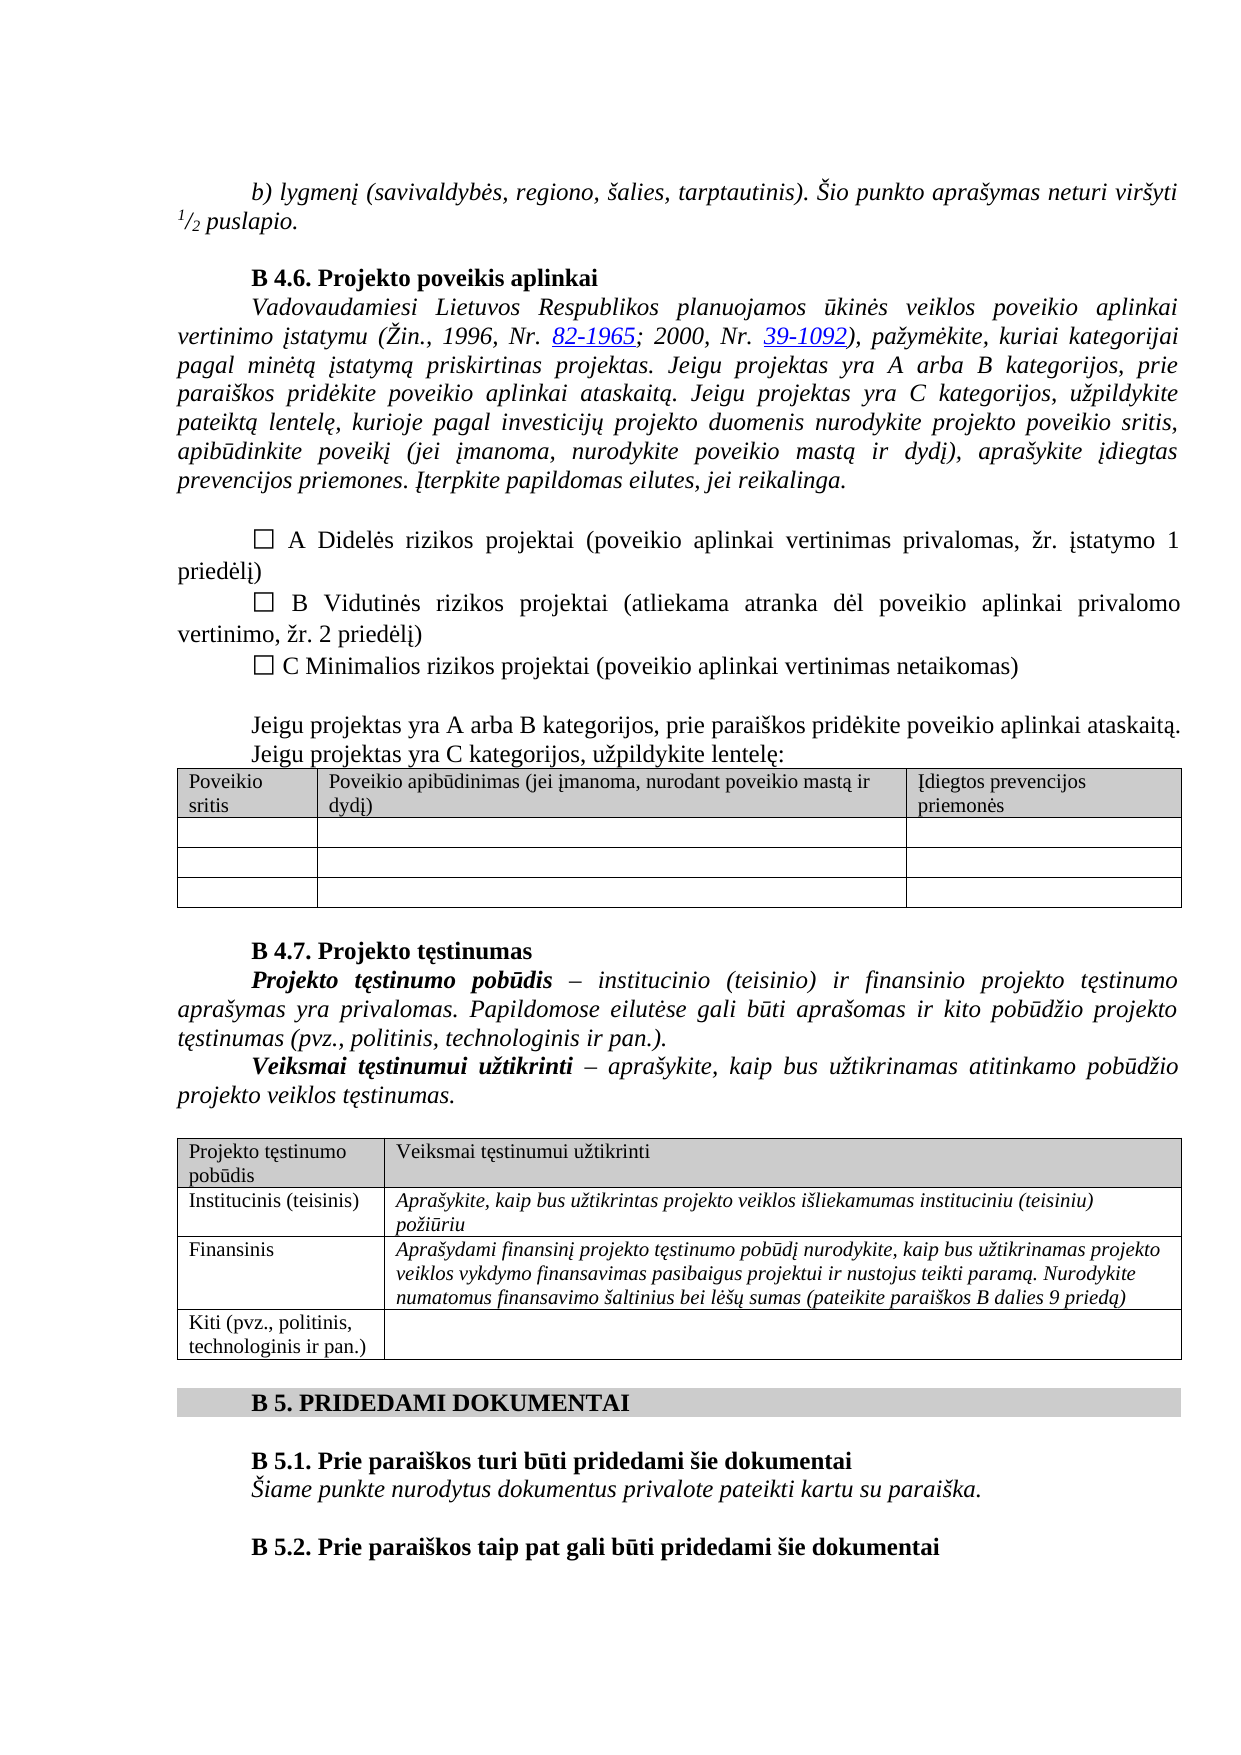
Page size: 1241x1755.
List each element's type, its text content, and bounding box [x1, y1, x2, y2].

table_cell [178, 818, 317, 847]
text ⬜ A Didelės rizikos projektai (poveikio aplinkai vertinimas privalomas, žr. įstatymo 1 priedėlį) [177, 522, 1181, 585]
table_cell [178, 878, 317, 907]
text Veiksmai tęstinumui užtikrinti – aprašykite, kaip bus užtikrinamas atitinkamo pobūdžio projekto veiklos tęstinumas. [177, 1051, 1181, 1109]
table_cell [178, 848, 317, 877]
text B 5.2. Prie paraiškos taip pat gali būti pridedami šie dokumentai [177, 1532, 1181, 1561]
text Šiame punkte nurodytus dokumentus privalote pateikti kartu su paraiška. [177, 1474, 1181, 1503]
table_header Veiksmai tęstinumui užtikrinti [385, 1139, 1181, 1187]
text Projekto tęstinumo pobūdis – institucinio (teisinio) ir finansinio projekto tęstinumo aprašymas yra privalomas. Papildomose eilutėse gali būti aprašomas ir kito pobūdžio projekto tęstinumas (pvz., politinis, technologinis ir pan.). [177, 965, 1181, 1051]
table_header Poveikio apibūdinimas (jei įmanoma, nurodant poveikio mastą ir dydį) [318, 769, 906, 817]
text Jeigu projektas yra C kategorijos, užpildykite lentelę: [177, 739, 1181, 768]
table_cell [318, 848, 906, 877]
table_cell [318, 878, 906, 907]
table_header Poveikio sritis [178, 769, 317, 817]
table_cell Institucinis (teisinis) [178, 1188, 384, 1236]
table_cell [907, 818, 1181, 847]
text B 4.7. Projekto tęstinumas [177, 936, 1181, 965]
table_cell [907, 848, 1181, 877]
table_cell Kiti (pvz., politinis, technologinis ir pan.) [178, 1310, 384, 1358]
table_cell Finansinis [178, 1237, 384, 1309]
text b) lygmenį (savivaldybės, regiono, šalies, tarptautinis). Šio punkto aprašymas neturi viršyti 1/2 puslapio. [177, 177, 1181, 235]
text ⬜ B Vidutinės rizikos projektai (atliekama atranka dėl poveikio aplinkai privalomo vertinimo, žr. 2 priedėlį) [177, 585, 1181, 648]
text B 5.1. Prie paraiškos turi būti pridedami šie dokumentai [177, 1446, 1181, 1474]
text B 4.6. Projekto poveikis aplinkai [177, 263, 1181, 292]
table_cell Aprašydami finansinį projekto tęstinumo pobūdį nurodykite, kaip bus užtikrinamas projekto veiklos vykdymo finansavimas pasibaigus projektui ir nustojus teikti paramą. Nurodykite numatomus finansavimo šaltinius bei lėšų sumas (pateikite paraiškos B dalies 9 priedą) [385, 1237, 1181, 1309]
table_cell Aprašykite, kaip bus užtikrintas projekto veiklos išliekamumas instituciniu (teisiniu) požiūriu [385, 1188, 1181, 1236]
text Vadovaudamiesi Lietuvos Respublikos planuojamos ūkinės veiklos poveikio aplinkai vertinimo įstatymu (Žin., 1996, Nr. 82-1965; 2000, Nr. 39-1092), pažymėkite, kuriai kategorijai pagal minėtą įstatymą priskirtinas projektas. Jeigu projektas yra A arba B kategorijos, prie paraiškos pridėkite poveikio aplinkai ataskaitą. Jeigu projektas yra C kategorijos, užpildykite pateiktą lentelę, kurioje pagal investicijų projekto duomenis nurodykite projekto poveikio sritis, apibūdinkite poveikį (jei įmanoma, nurodykite poveikio mastą ir dydį), aprašykite įdiegtas prevencijos priemones. Įterpkite papildomas eilutes, jei reikalinga. [177, 292, 1181, 493]
text ⬜ C Minimalios rizikos projektai (poveikio aplinkai vertinimas netaikomas) [177, 648, 1181, 682]
table_cell [907, 878, 1181, 907]
table_cell [385, 1310, 1181, 1358]
table_header Projekto tęstinumo pobūdis [178, 1139, 384, 1187]
table_cell [318, 818, 906, 847]
text Jeigu projektas yra A arba B kategorijos, prie paraiškos pridėkite poveikio aplinkai ataskaitą. [177, 711, 1181, 739]
table_header Įdiegtos prevencijos priemonės [907, 769, 1181, 817]
text B 5. PRIDEDAMI DOKUMENTAI [177, 1388, 1181, 1417]
